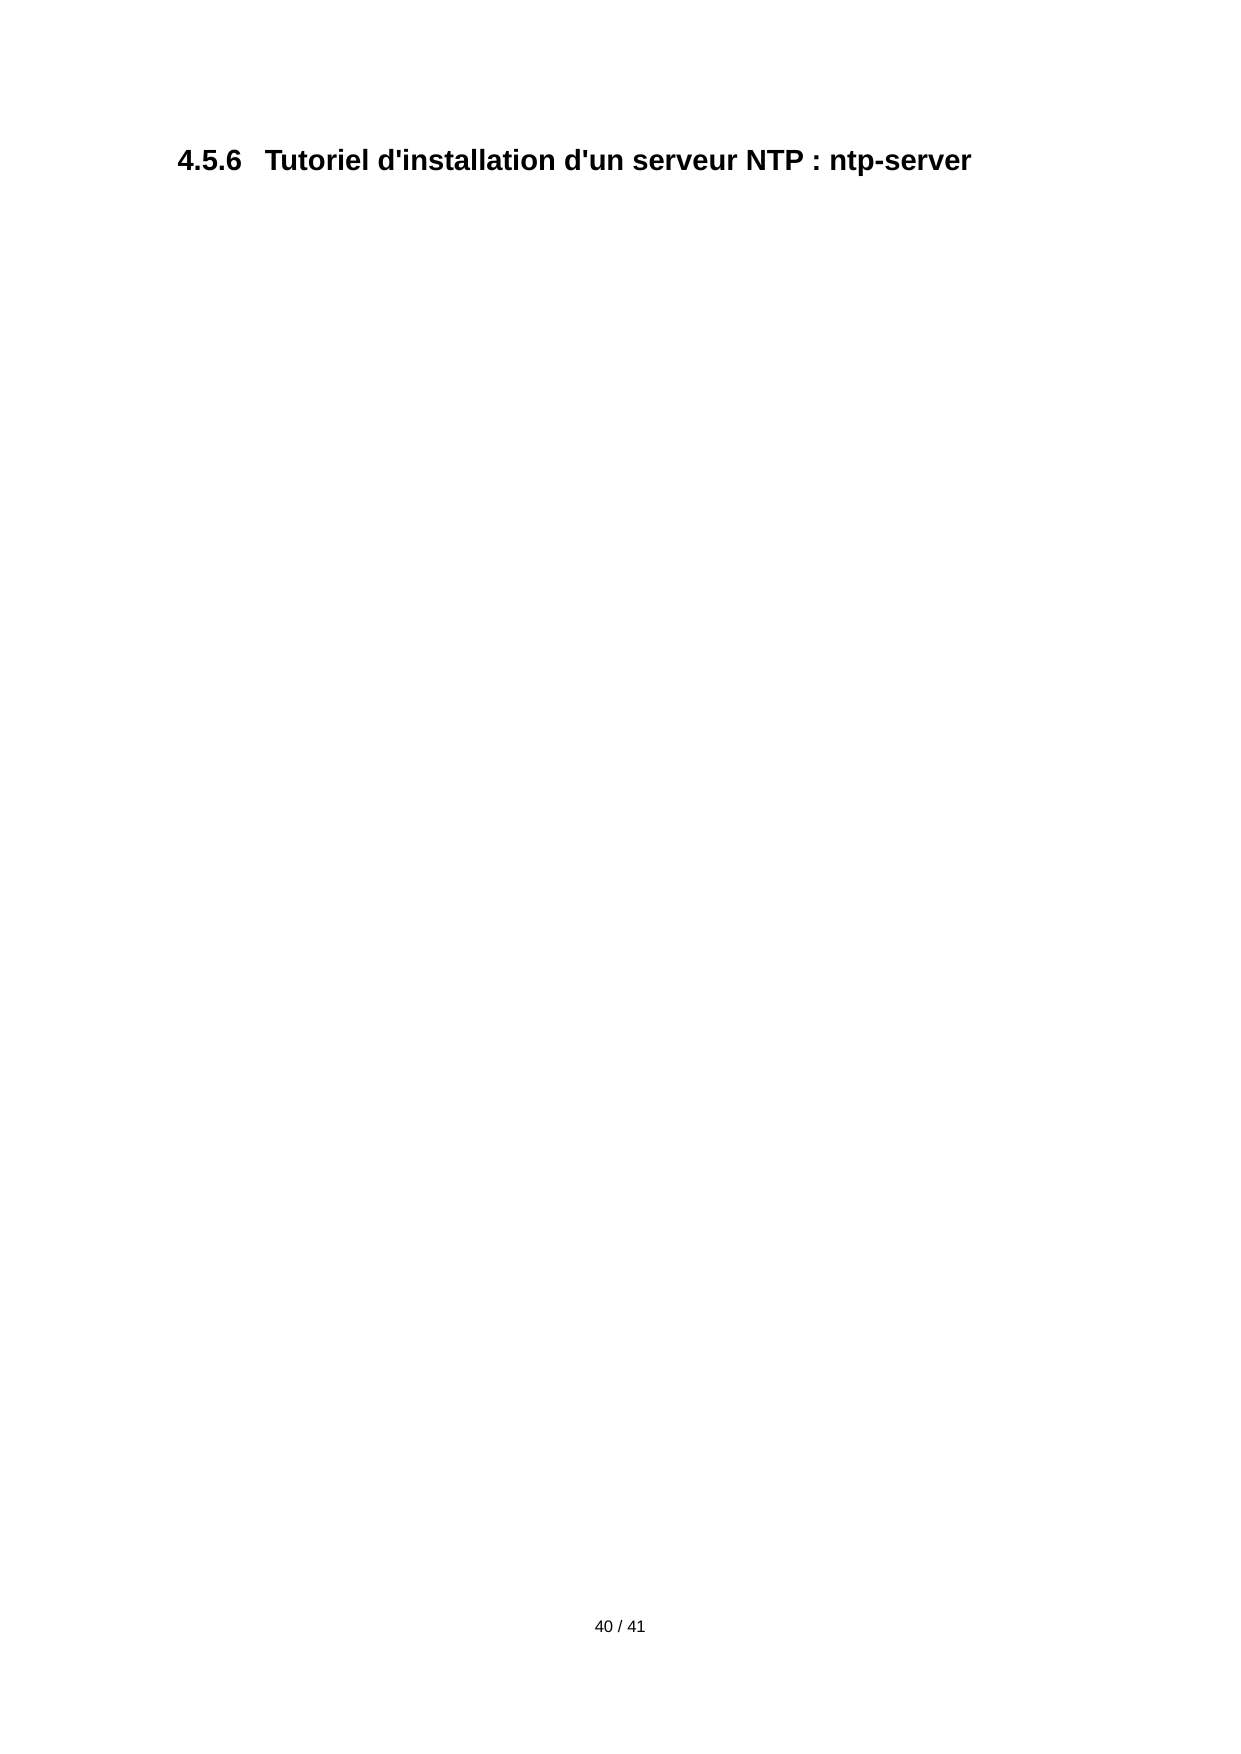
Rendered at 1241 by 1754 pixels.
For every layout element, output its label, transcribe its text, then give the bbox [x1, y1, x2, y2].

subtitle Tutoriel d'installation d'un serveur NTP : ntp-server [177, 143, 1122, 177]
